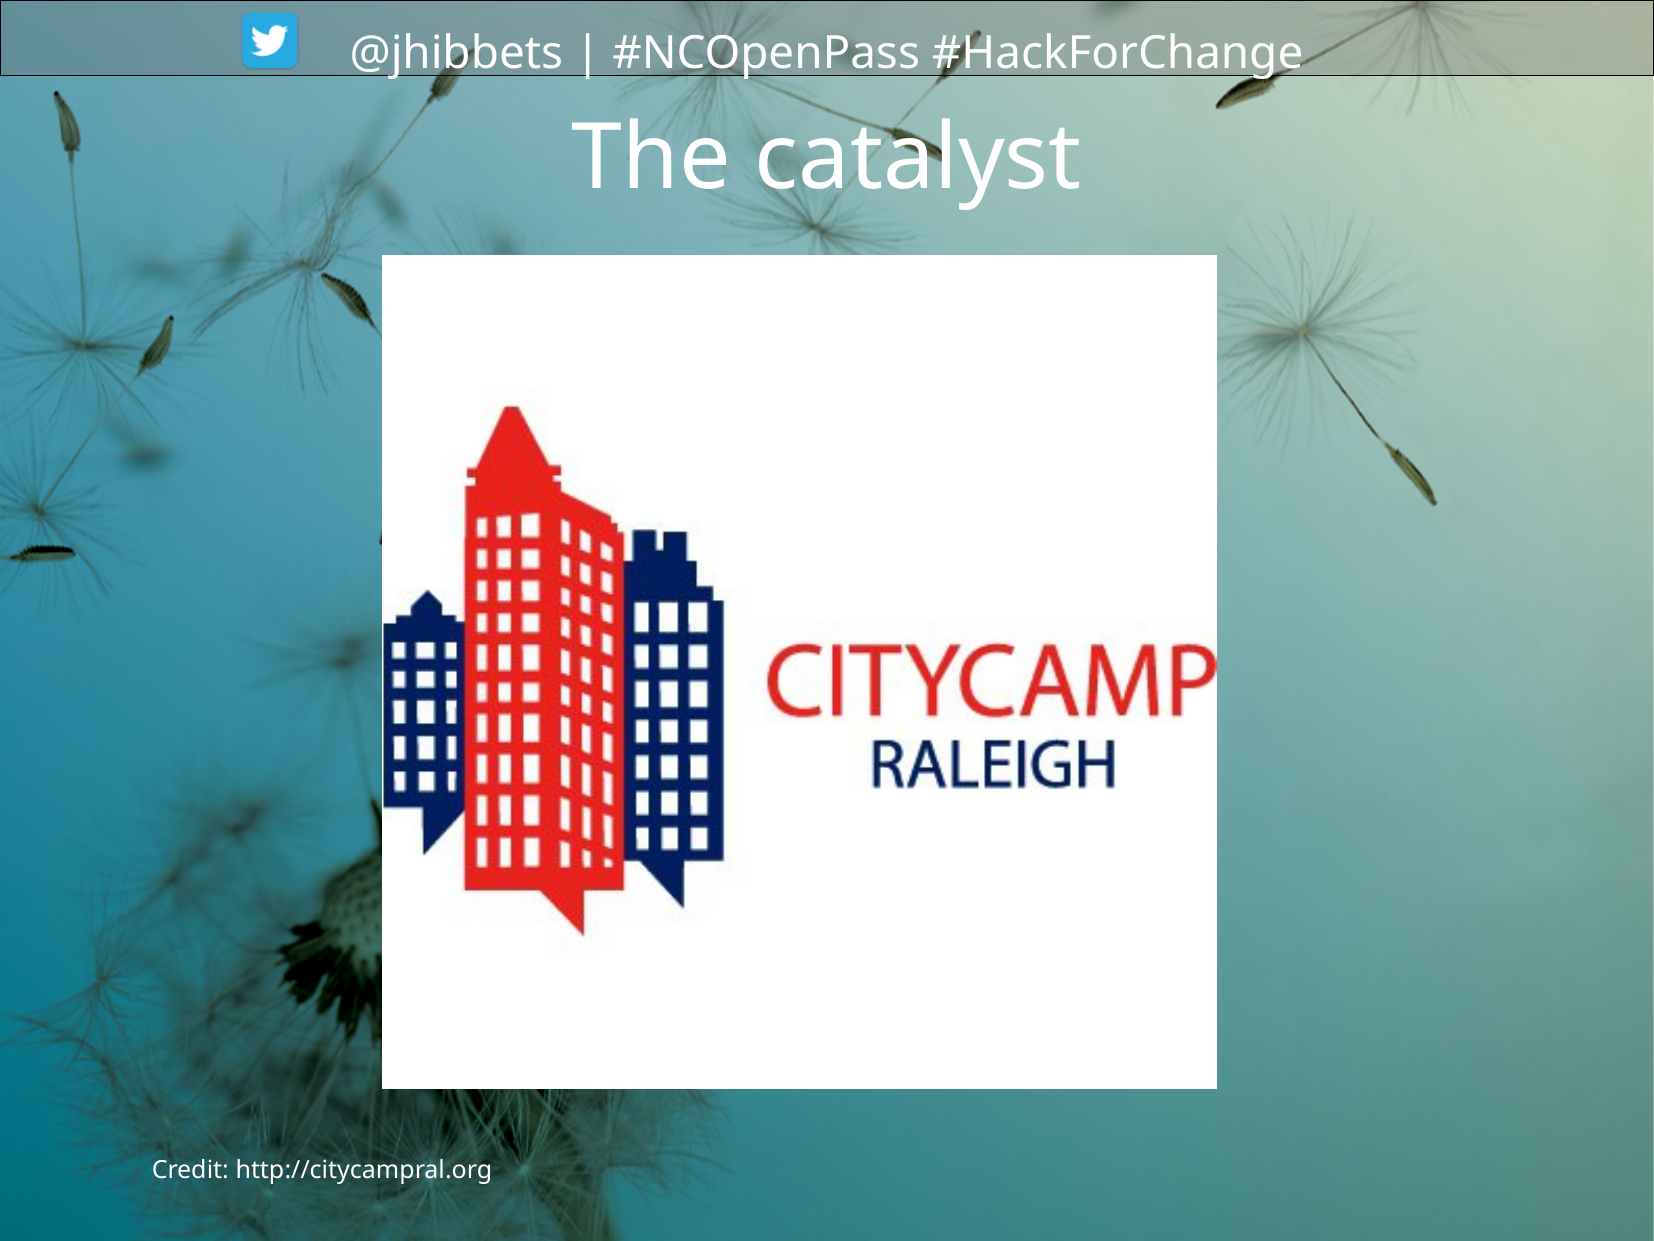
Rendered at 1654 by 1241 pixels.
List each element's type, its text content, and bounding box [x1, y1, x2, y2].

picture [0, 76, 1654, 1241]
picture [240, 11, 301, 49]
text_box Credit: http://citycampral.org [137, 1144, 520, 1185]
title The catalyst [82, 49, 1571, 257]
